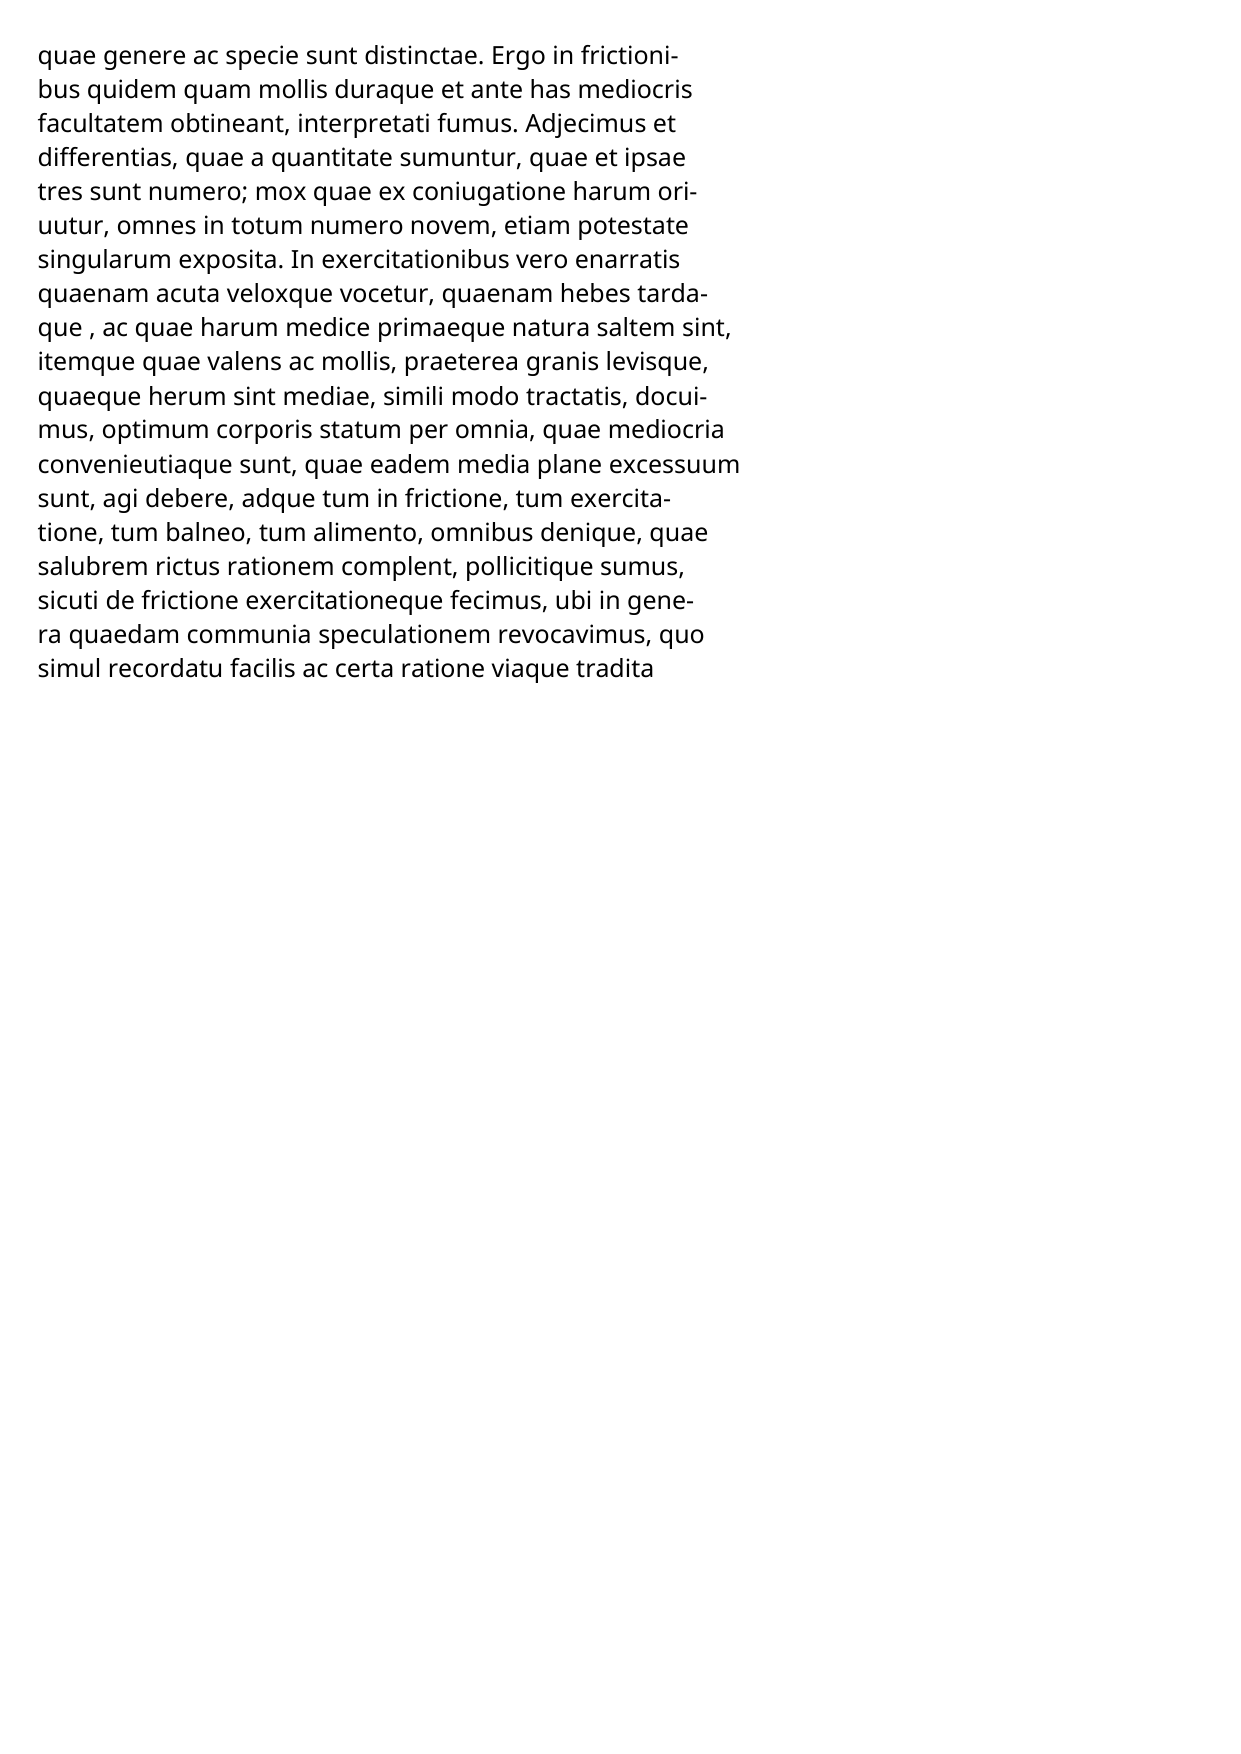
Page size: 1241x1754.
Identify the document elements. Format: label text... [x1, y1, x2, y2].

text quae genere ac specie sunt distinctae. Ergo in frictioni- bus quidem quam mollis duraque et ante has mediocris facultatem obtineant, interpretati fumus. Adjecimus et differentias, quae a quantitate sumuntur, quae et ipsae tres sunt numero; mox quae ex coniugatione harum ori- uutur, omnes in totum numero novem, etiam potestate singularum exposita. In exercitationibus vero enarratis quaenam acuta veloxque vocetur, quaenam hebes tarda- que , ac quae harum medice primaeque natura saltem sint, itemque quae valens ac mollis, praeterea granis levisque, quaeque herum sint mediae, simili modo tractatis, docui- mus, optimum corporis statum per omnia, quae mediocria convenieutiaque sunt, quae eadem media plane excessuum sunt, agi debere, adque tum in frictione, tum exercita- tione, tum balneo, tum alimento, omnibus denique, quae salubrem rictus rationem complent, pollicitique sumus, sicuti de frictione exercitationeque fecimus, ubi in gene- ra quaedam communia speculationem revocavimus, quo simul recordatu facilis ac certa ratione viaque tradita [37, 37, 1203, 685]
